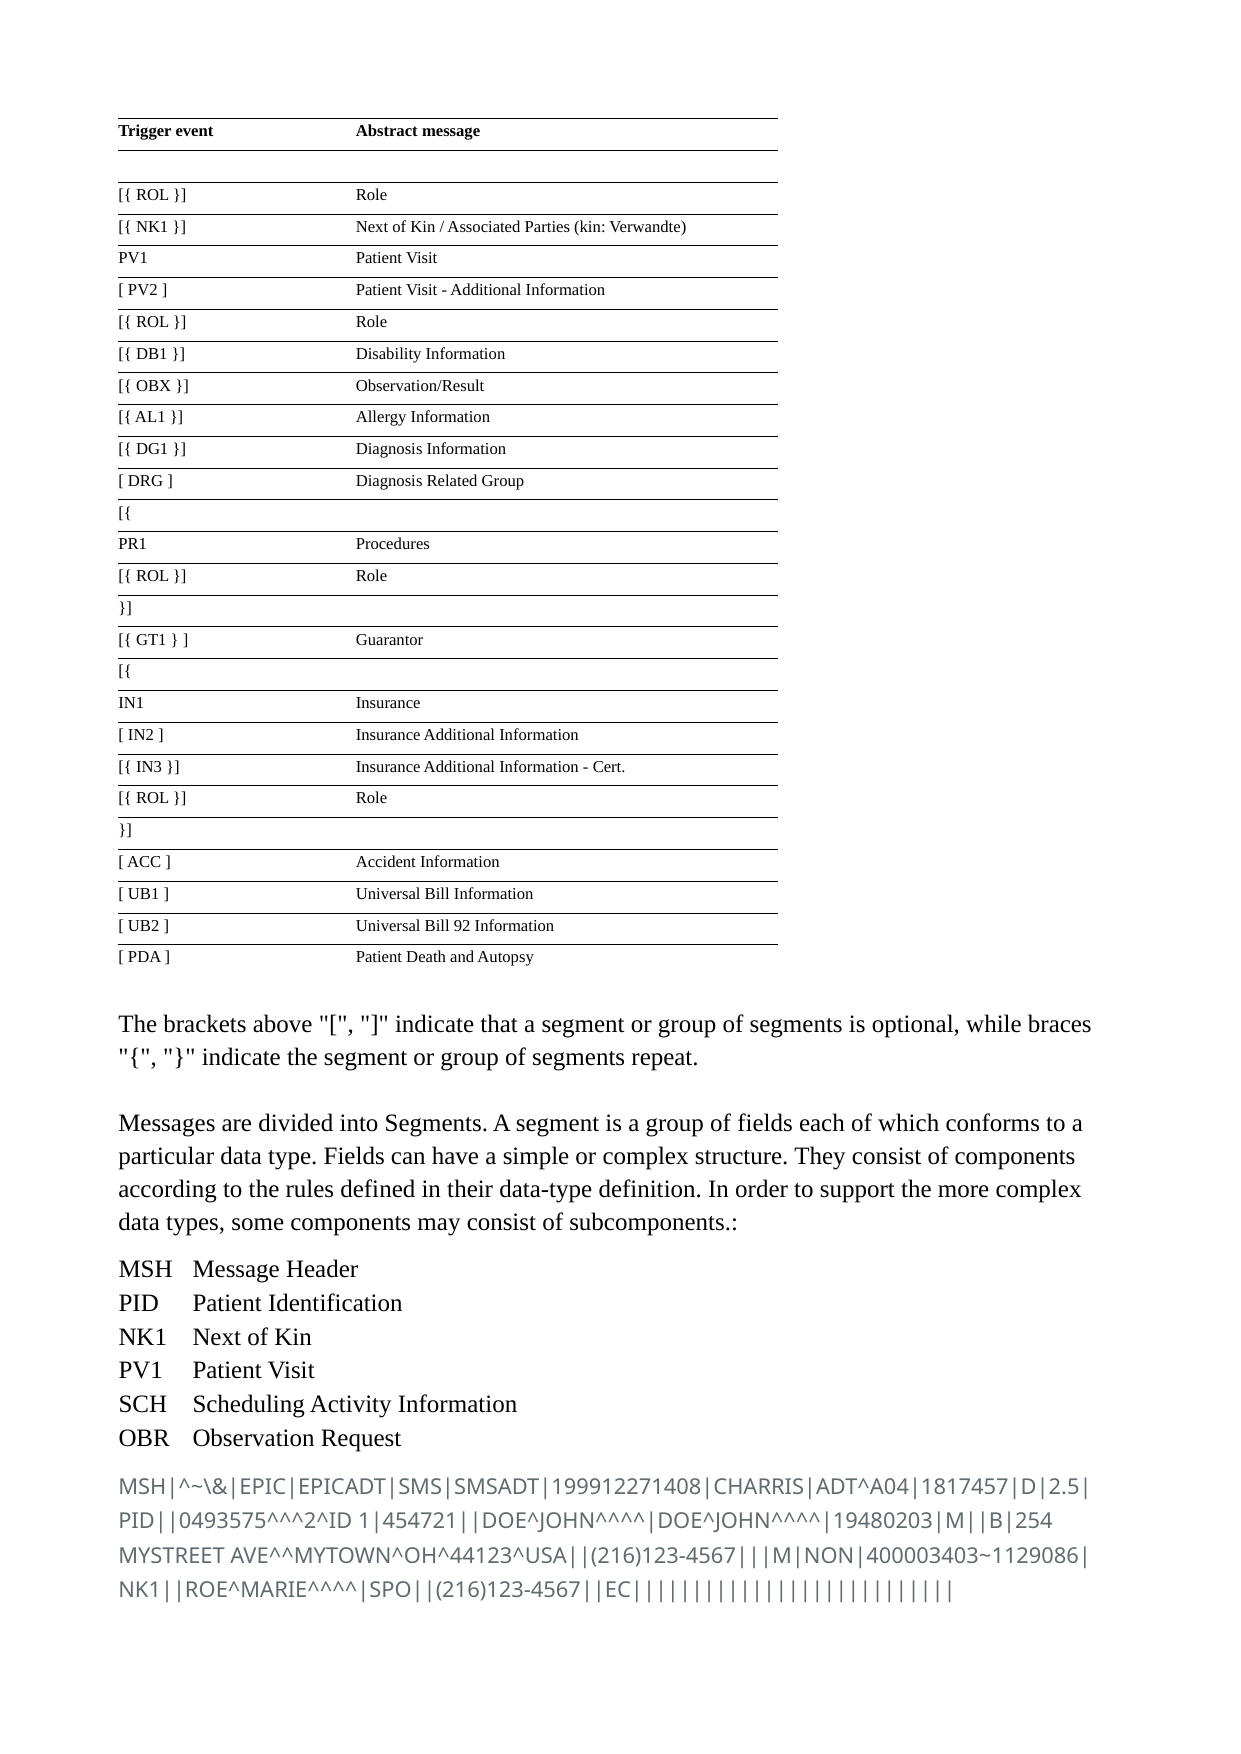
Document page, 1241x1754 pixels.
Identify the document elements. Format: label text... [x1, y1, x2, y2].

table_cell [{ ROL }] [118, 183, 356, 213]
text MSH|^~\&|EPIC|EPICADT|SMS|SMSADT|199912271408|CHARRIS|ADT^A04|1817457|D|2.5| PID||0493575^^^2^ID 1|454721||DOE^JOHN^^^^|DOE^JOHN^^^^|19480203|M||B|254 MYSTREET AVE^^MYTOWN^OH^44123^USA||(216)123-4567|||M|NON|400003403~1129086| NK1||ROE^MARIE^^^^|SPO||(216)123-4567||EC||||||||||||||||||||||||||| [118, 1471, 1122, 1603]
table_cell [{ DG1 }] [118, 437, 356, 468]
table_cell [{ [118, 500, 356, 531]
table_cell }] [118, 818, 356, 849]
table_cell Insurance Additional Information - Cert. [356, 755, 777, 785]
table_cell [ IN2 ] [118, 723, 356, 753]
table_cell Role [356, 786, 777, 817]
table_cell [ ACC ] [118, 850, 356, 881]
table_cell [{ IN3 }] [118, 755, 356, 785]
table_header Trigger event [118, 119, 356, 150]
table_cell Next of Kin / Associated Parties (kin: Verwandte) [356, 215, 777, 245]
table_cell PR1 [118, 532, 356, 563]
table_cell PV1 [118, 246, 356, 277]
table_cell [356, 596, 777, 626]
table_cell [{ AL1 }] [118, 405, 356, 436]
table_cell Diagnosis Information [356, 437, 777, 468]
table_cell [ PDA ] [118, 945, 356, 976]
table_cell [{ GT1 } ] [118, 627, 356, 658]
table_cell Role [356, 183, 777, 213]
table_cell [{ ROL }] [118, 310, 356, 341]
table_cell Guarantor [356, 627, 777, 658]
table_cell Insurance [356, 691, 777, 722]
table_cell [{ ROL }] [118, 786, 356, 817]
table_cell [ UB2 ] [118, 914, 356, 944]
table_cell Procedures [356, 532, 777, 563]
table_cell Patient Visit - Additional Information [356, 278, 777, 309]
table_cell Role [356, 564, 777, 595]
table_cell Universal Bill 92 Information [356, 914, 777, 944]
table_cell Role [356, 310, 777, 341]
table_cell [ PV2 ] [118, 278, 356, 309]
table_cell Insurance Additional Information [356, 723, 777, 753]
table_cell [356, 500, 777, 531]
text The brackets above "[", "]" indicate that a segment or group of segments is optional, while braces "{", "}" indicate the segment or group of segments repeat. [118, 1009, 1122, 1071]
table_cell [118, 151, 356, 182]
table_cell Observation/Result [356, 373, 777, 404]
table_cell [{ ROL }] [118, 564, 356, 595]
table_cell Allergy Information [356, 405, 777, 436]
table_cell Patient Visit [356, 246, 777, 277]
table_cell Accident Information [356, 850, 777, 881]
table_cell [{ OBX }] [118, 373, 356, 404]
table_cell [ DRG ] [118, 469, 356, 499]
table_cell [{ [118, 659, 356, 690]
table_cell Patient Death and Autopsy [356, 945, 777, 976]
table_cell Disability Information [356, 342, 777, 372]
table_cell [356, 659, 777, 690]
table_cell }] [118, 596, 356, 626]
table_cell [356, 818, 777, 849]
table_cell Diagnosis Related Group [356, 469, 777, 499]
table_cell [356, 151, 777, 182]
table_cell IN1 [118, 691, 356, 722]
text Messages are divided into Segments. A segment is a group of fields each of which conforms to a particular data type. Fields can have a simple or complex structure. They consist of components according to the rules defined in their data-type definition. In order to support the more complex data types, some components may consist of subcomponents.: [118, 1108, 1122, 1236]
table_cell [{ DB1 }] [118, 342, 356, 372]
table_cell [ UB1 ] [118, 882, 356, 912]
table_header Abstract message [356, 119, 777, 150]
table_cell Universal Bill Information [356, 882, 777, 912]
table_cell [{ NK1 }] [118, 215, 356, 245]
